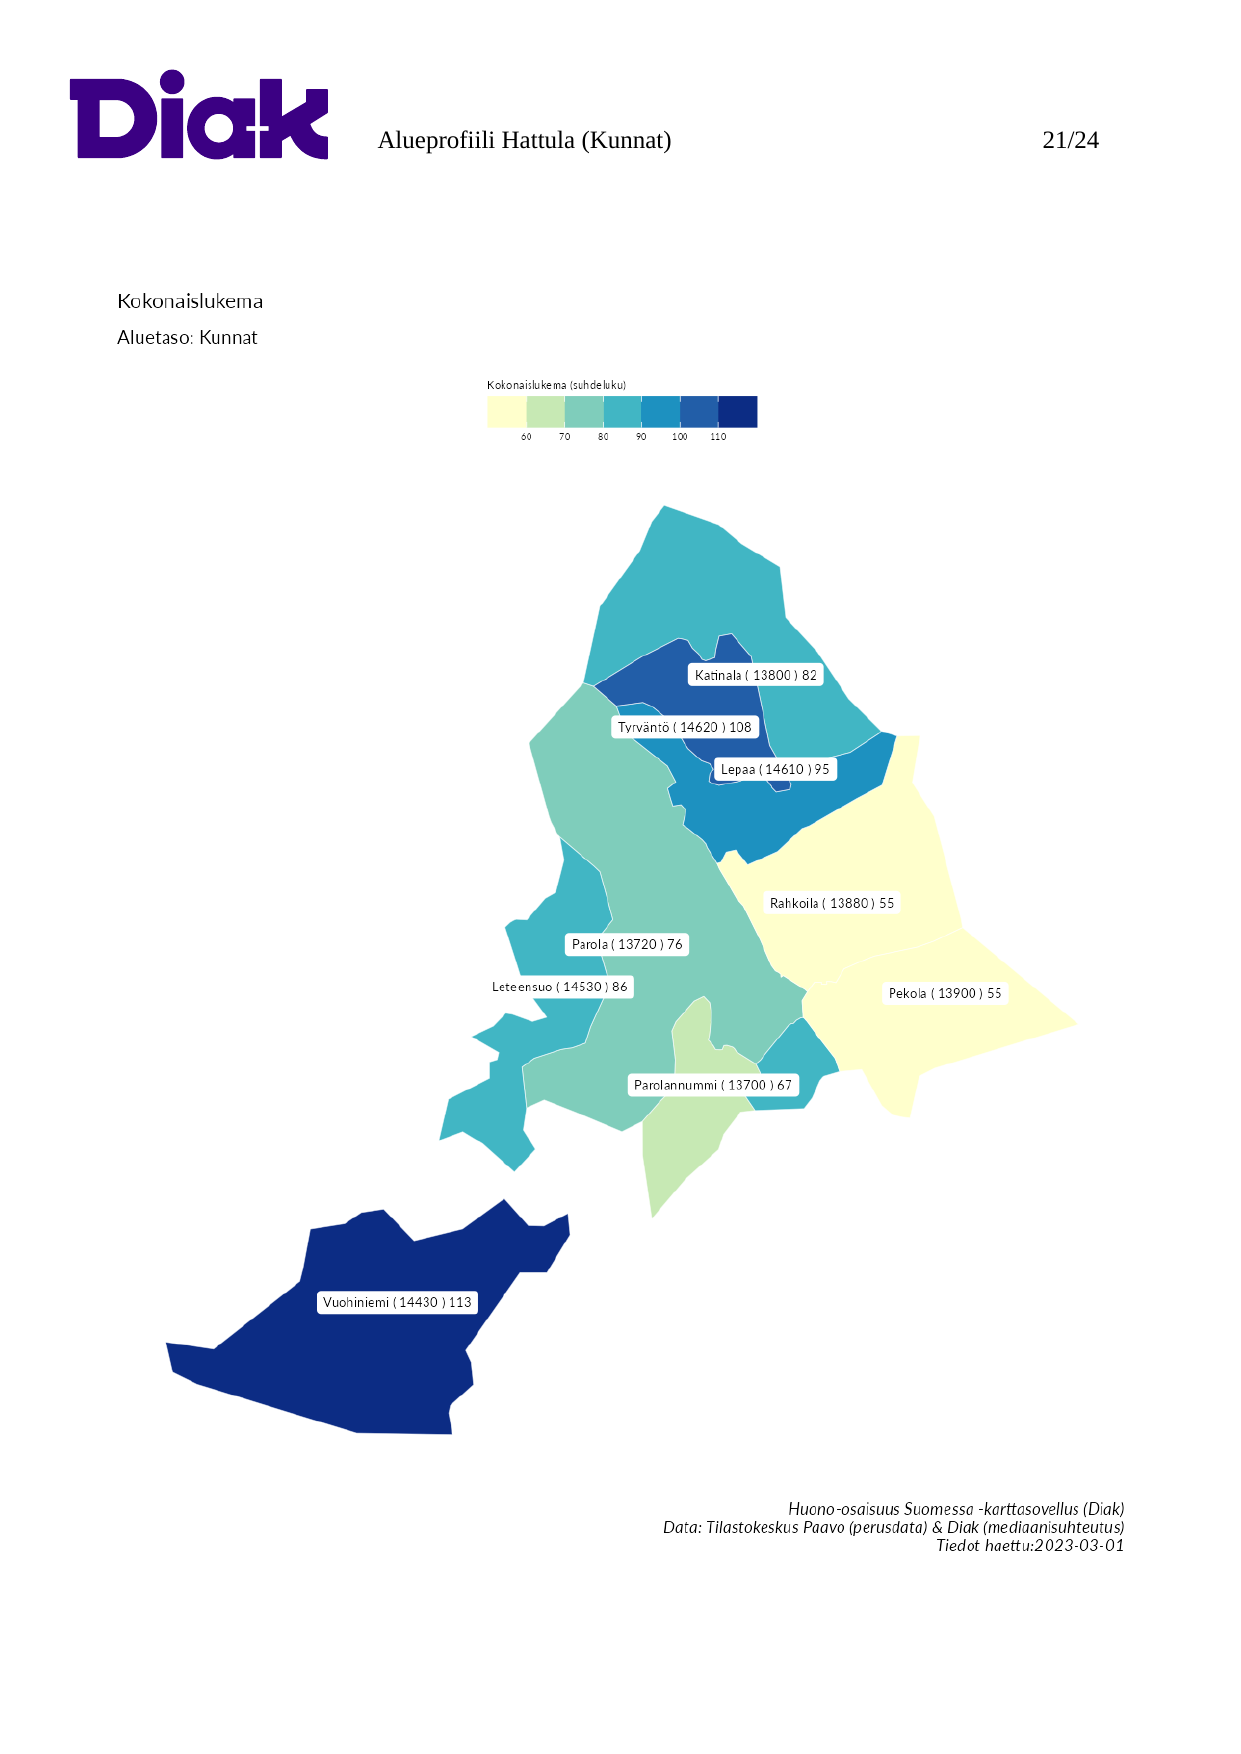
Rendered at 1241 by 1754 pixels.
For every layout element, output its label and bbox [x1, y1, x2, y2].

picture [61, 196, 1179, 1651]
